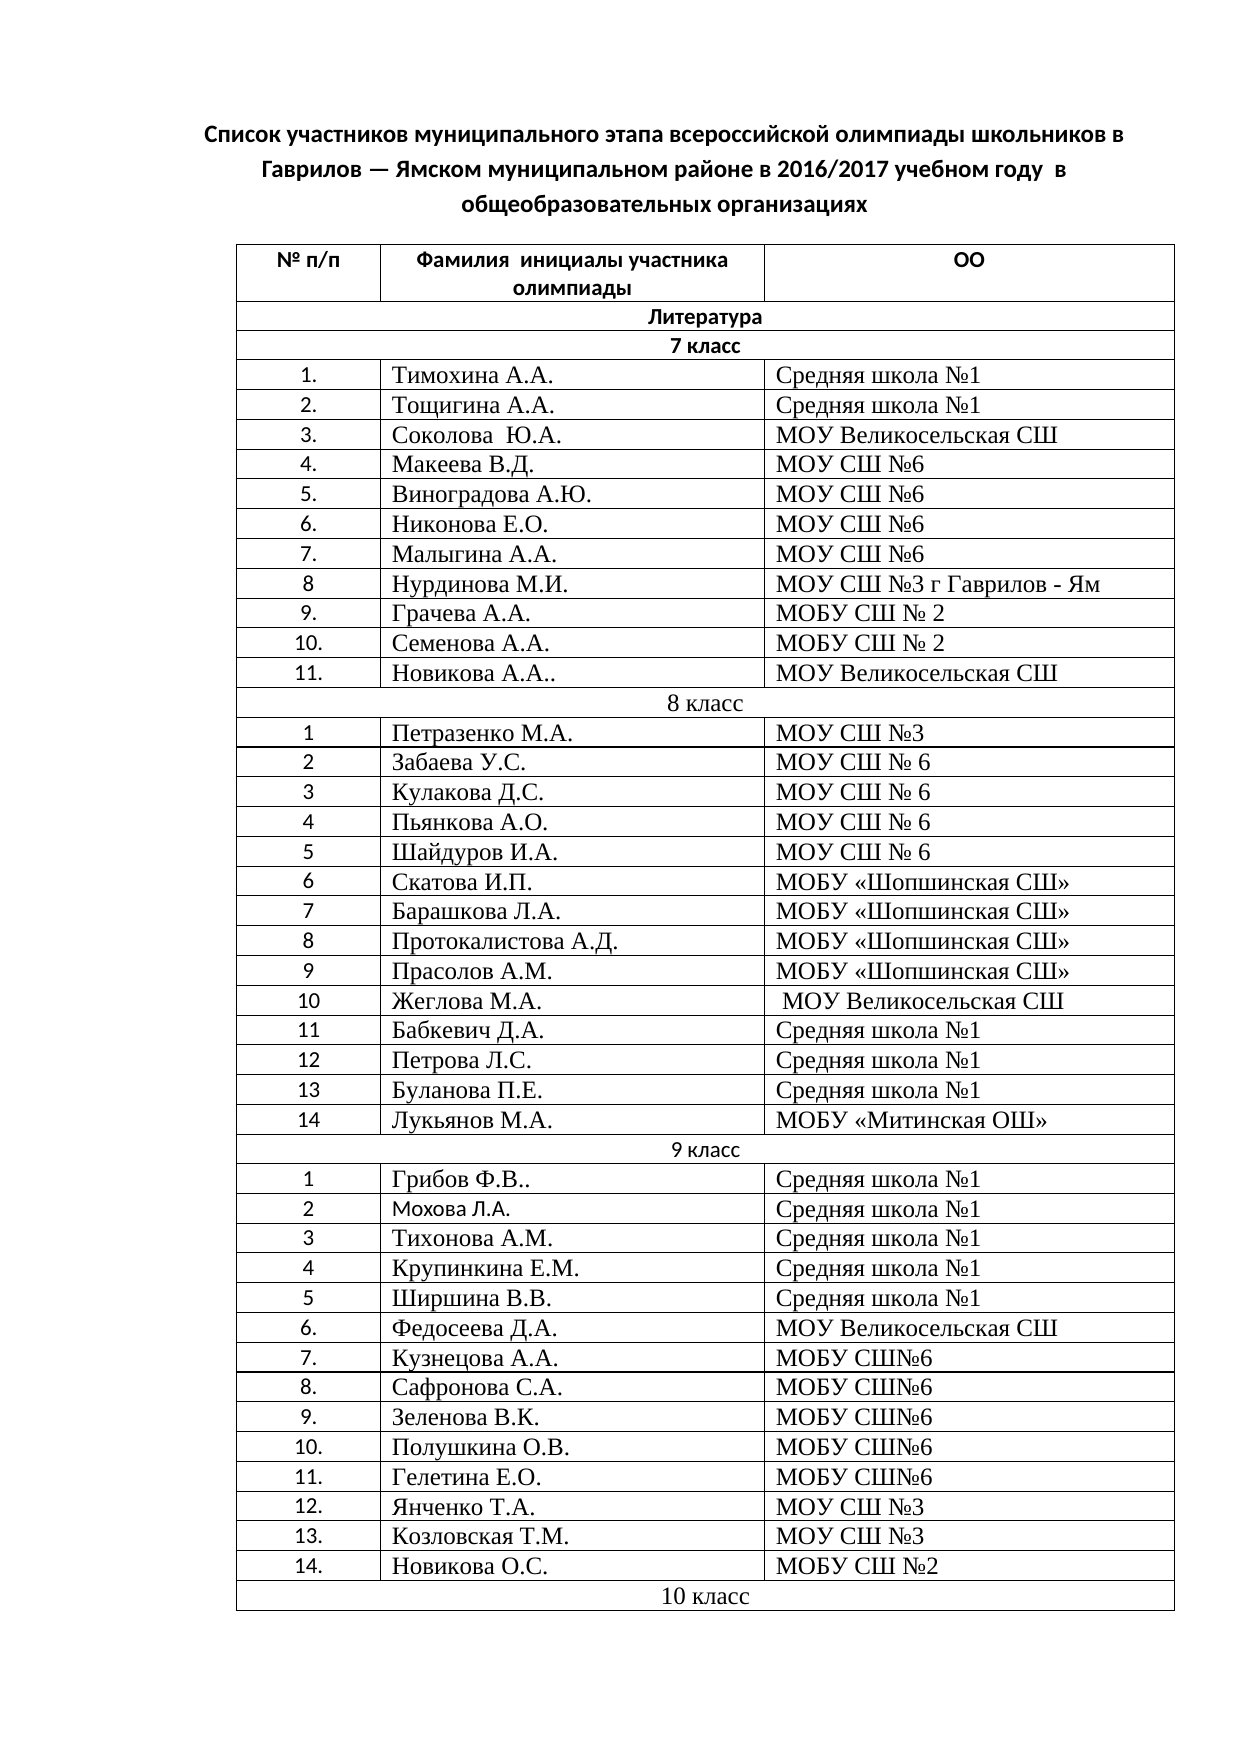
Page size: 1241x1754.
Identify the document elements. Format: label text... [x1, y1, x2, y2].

table_cell Грибов Ф.В.. [381, 1164, 764, 1193]
table_cell МОУ СШ №3 г Гаврилов - Ям [765, 569, 1174, 597]
table_cell 11 [237, 1016, 380, 1044]
table_cell Петрова Л.С. [381, 1045, 764, 1074]
table_cell Ширшина В.В. [381, 1283, 764, 1312]
table_cell Средняя школа №1 [765, 1224, 1174, 1252]
table_cell Скатова И.П. [381, 867, 764, 895]
table_cell МОБУ СШ№6 [765, 1343, 1174, 1371]
table_cell Прасолов А.М. [381, 956, 764, 985]
table_cell МОУ СШ №6 [765, 539, 1174, 568]
table_cell Никонова Е.О. [381, 509, 764, 538]
table_cell 6. [237, 509, 380, 538]
table_cell Малыгина А.А. [381, 539, 764, 568]
table_cell 3 [237, 777, 380, 806]
table_cell 14 [237, 1105, 380, 1134]
table_cell Шайдуров И.А. [381, 837, 764, 866]
table_cell МОБУ «Шопшинская СШ» [765, 896, 1174, 925]
table_cell Козловская Т.М. [381, 1521, 764, 1550]
table_cell 12 [237, 1045, 380, 1074]
table_cell МОБУ СШ № 2 [765, 628, 1174, 657]
table_cell МОБУ СШ №2 [765, 1551, 1174, 1580]
table_cell МОБУ «Шопшинская СШ» [765, 956, 1174, 985]
table_cell 11. [237, 1462, 380, 1491]
table_cell Бабкевич Д.А. [381, 1016, 764, 1044]
table_cell Средняя школа №1 [765, 1016, 1174, 1044]
table_cell МОБУ СШ № 2 [765, 599, 1174, 627]
table_cell МОУ Великосельская СШ [765, 986, 1174, 1014]
table_cell Тощигина А.А. [381, 390, 764, 419]
table_cell Кузнецова А.А. [381, 1343, 764, 1371]
table_cell Новикова О.С. [381, 1551, 764, 1580]
table_header № п/п [237, 245, 380, 301]
table_cell Грачева А.А. [381, 599, 764, 627]
table_cell 9. [237, 599, 380, 627]
table_cell 7. [237, 539, 380, 568]
table_cell 8. [237, 1373, 380, 1401]
table_cell 8 [237, 569, 380, 597]
table_cell Литература [237, 302, 1174, 330]
table_cell 4 [237, 1253, 380, 1282]
table_cell Федосеева Д.А. [381, 1313, 764, 1342]
table_cell 5 [237, 837, 380, 866]
table_cell 2. [237, 390, 380, 419]
table_header ОО [765, 245, 1174, 301]
table_cell Кулакова Д.С. [381, 777, 764, 806]
table_cell Зеленова В.К. [381, 1402, 764, 1431]
table_cell МОУ СШ №3 [765, 1521, 1174, 1550]
table_cell Крупинкина Е.М. [381, 1253, 764, 1282]
table_cell Средняя школа №1 [765, 390, 1174, 419]
table_cell Макеева В.Д. [381, 450, 764, 478]
table_cell МОУ СШ № 6 [765, 837, 1174, 866]
table_cell Протокалистова А.Д. [381, 926, 764, 955]
table_cell Нурдинова М.И. [381, 569, 764, 597]
table_cell Пьянкова А.О. [381, 807, 764, 836]
table_cell Янченко Т.А. [381, 1492, 764, 1520]
table_cell 11. [237, 658, 380, 687]
table_cell 3 [237, 1224, 380, 1252]
table_cell Средняя школа №1 [765, 1253, 1174, 1282]
table_cell 10 класс [237, 1581, 1174, 1610]
table_cell 8 [237, 926, 380, 955]
table_cell МОБУ СШ№6 [765, 1373, 1174, 1401]
table_cell 6 [237, 867, 380, 895]
table_cell Сафронова С.А. [381, 1373, 764, 1401]
table_cell Тихонова А.М. [381, 1224, 764, 1252]
table_cell 5. [237, 479, 380, 508]
table_cell 7 [237, 896, 380, 925]
table_cell 8 класс [237, 688, 1174, 717]
table_cell Барашкова Л.А. [381, 896, 764, 925]
table_cell 2 [237, 1194, 380, 1222]
table_cell Новикова А.А.. [381, 658, 764, 687]
text Список участников муниципального этапа всероссийской олимпиады школьников в Гаврилов — Ямском муниципальном районе в 2016/2017 учебном году в общеобразовательных организациях [177, 118, 1152, 219]
table_cell Средняя школа №1 [765, 1045, 1174, 1074]
table_cell МОУ СШ № 6 [765, 748, 1174, 776]
table_cell МОБУ СШ№6 [765, 1462, 1174, 1491]
table_cell 2 [237, 748, 380, 776]
table_cell 4 [237, 807, 380, 836]
table_cell 1 [237, 718, 380, 746]
table_cell Лукьянов М.А. [381, 1105, 764, 1134]
table_cell 14. [237, 1551, 380, 1580]
table_cell МОУ СШ №3 [765, 718, 1174, 746]
table_cell МОУ Великосельская СШ [765, 658, 1174, 687]
table_cell Забаева У.С. [381, 748, 764, 776]
table_cell Петразенко М.А. [381, 718, 764, 746]
table_cell Семенова А.А. [381, 628, 764, 657]
table_cell 3. [237, 420, 380, 448]
table_cell 6. [237, 1313, 380, 1342]
table_cell МОБУ СШ№6 [765, 1402, 1174, 1431]
table_cell Полушкина О.В. [381, 1432, 764, 1461]
table_cell Жеглова М.А. [381, 986, 764, 1014]
table_cell 13 [237, 1075, 380, 1104]
table_cell МОУ СШ №3 [765, 1492, 1174, 1520]
table_cell МОУ СШ №6 [765, 450, 1174, 478]
table_cell МОУ СШ №6 [765, 479, 1174, 508]
table_header Фамилия инициалы участника олимпиады [381, 245, 764, 301]
table_cell МОУ СШ № 6 [765, 807, 1174, 836]
table_cell 10. [237, 628, 380, 657]
table_cell МОУ Великосельская СШ [765, 1313, 1174, 1342]
table_cell 9 [237, 956, 380, 985]
table_cell Тимохина А.А. [381, 360, 764, 389]
table_cell 7. [237, 1343, 380, 1371]
table_cell 1. [237, 360, 380, 389]
table_cell 4. [237, 450, 380, 478]
table_cell МОБУ «Шопшинская СШ» [765, 926, 1174, 955]
table_cell 10 [237, 986, 380, 1014]
table_cell 9 класс [237, 1135, 1174, 1163]
table_cell Средняя школа №1 [765, 1075, 1174, 1104]
table_cell 7 класс [237, 331, 1174, 359]
table_cell 1 [237, 1164, 380, 1193]
table_cell МОУ Великосельская СШ [765, 420, 1174, 448]
table_cell Средняя школа №1 [765, 1194, 1174, 1222]
table_cell Буланова П.Е. [381, 1075, 764, 1104]
table_cell 5 [237, 1283, 380, 1312]
table_cell Мохова Л.А. [381, 1194, 764, 1222]
table_cell Гелетина Е.О. [381, 1462, 764, 1491]
table_cell Соколова Ю.А. [381, 420, 764, 448]
table_cell 10. [237, 1432, 380, 1461]
table_cell Средняя школа №1 [765, 1164, 1174, 1193]
table_cell МОБУ СШ№6 [765, 1432, 1174, 1461]
table_cell МОУ СШ № 6 [765, 777, 1174, 806]
table_cell 12. [237, 1492, 380, 1520]
table_cell Виноградова А.Ю. [381, 479, 764, 508]
table_cell Средняя школа №1 [765, 360, 1174, 389]
table_cell 13. [237, 1521, 380, 1550]
table_cell МОУ СШ №6 [765, 509, 1174, 538]
table_cell Средняя школа №1 [765, 1283, 1174, 1312]
table_cell 9. [237, 1402, 380, 1431]
table_cell МОБУ «Митинская ОШ» [765, 1105, 1174, 1134]
table_cell МОБУ «Шопшинская СШ» [765, 867, 1174, 895]
